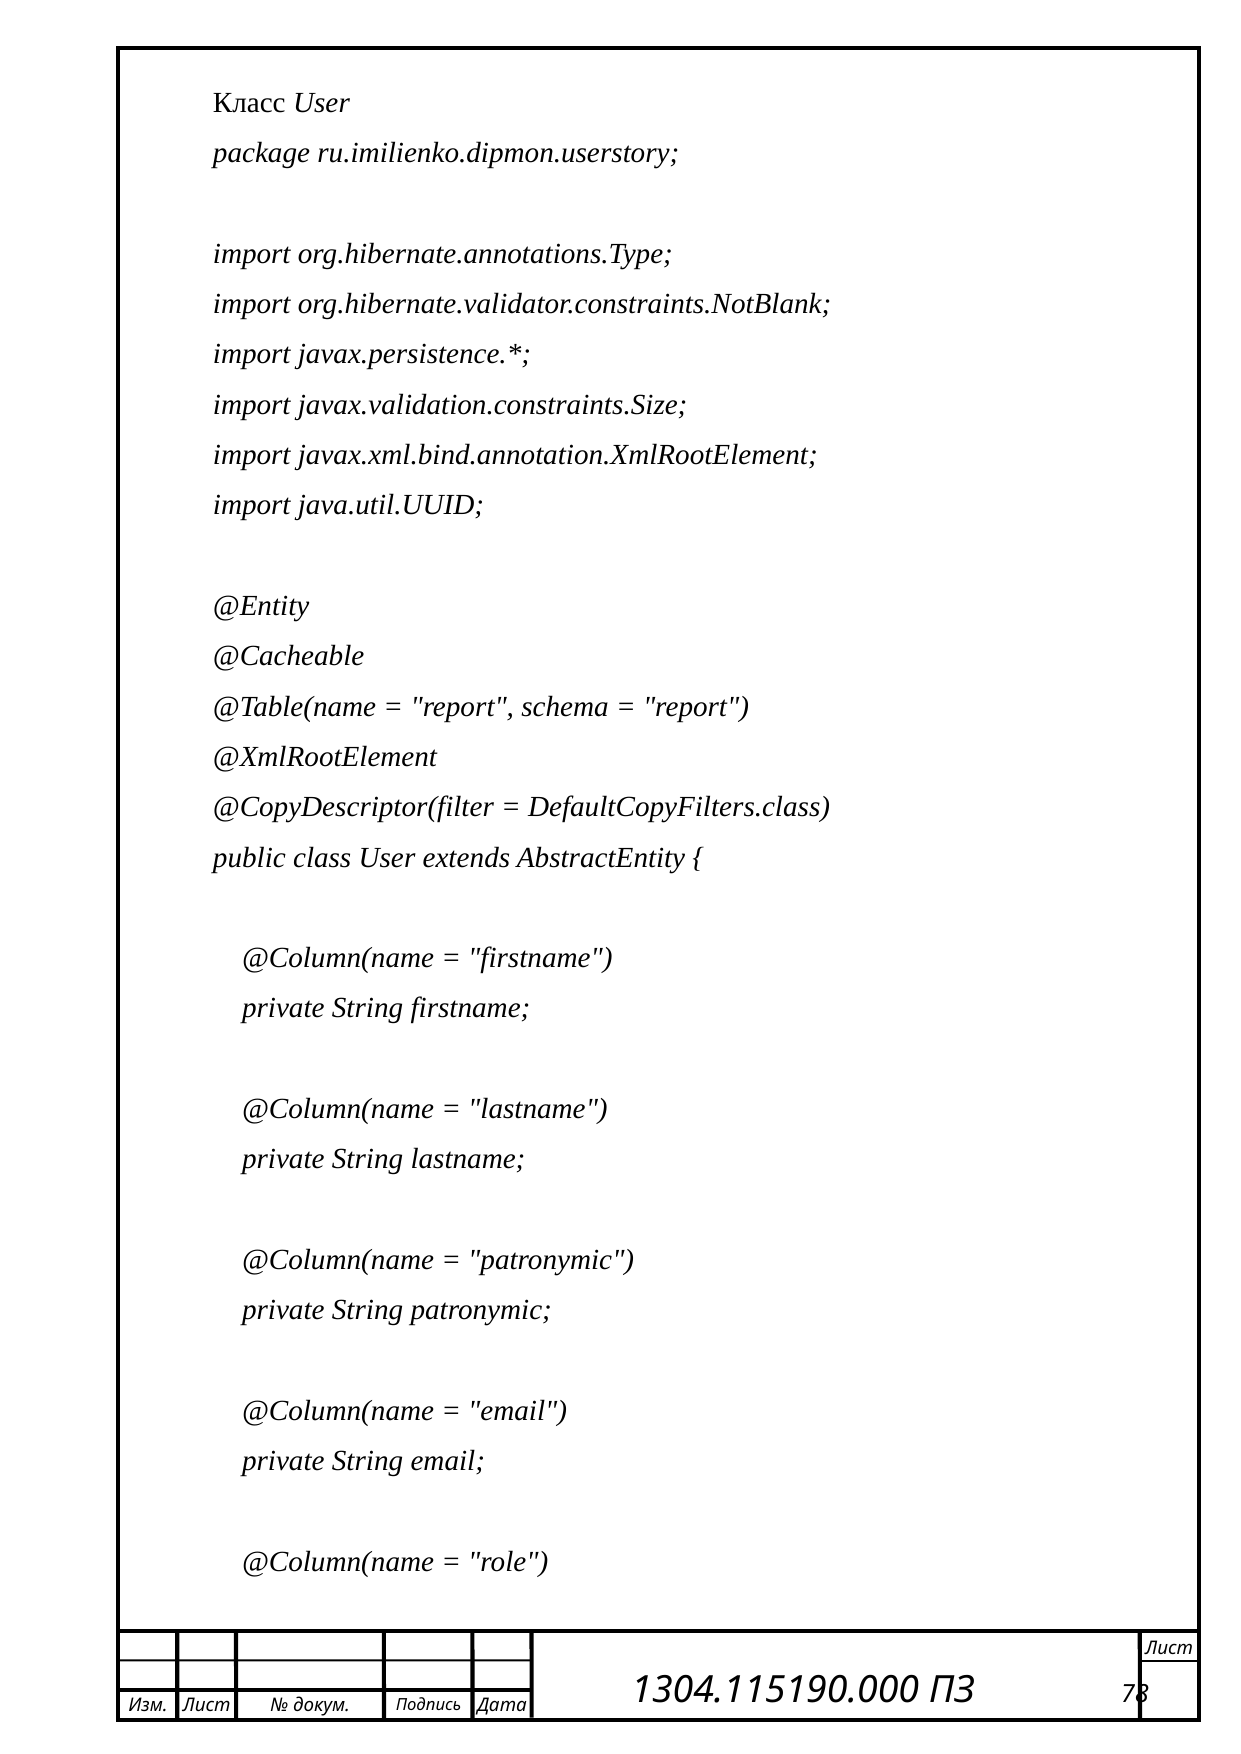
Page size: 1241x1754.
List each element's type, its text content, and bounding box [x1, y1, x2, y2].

text import org.hibernate.annotations.Type; [136, 236, 1181, 269]
text private String lastname; [136, 1142, 1181, 1175]
text @Table(name = "report", schema = "report") [136, 689, 1181, 722]
text import javax.xml.bind.annotation.XmlRootElement; [136, 437, 1181, 471]
text Класс User [136, 85, 1181, 118]
text @Column(name = "lastname") [136, 1091, 1181, 1125]
text package ru.imilienko.dipmon.userstory; [136, 135, 1181, 169]
text @Entity [136, 588, 1181, 622]
text private String patronymic; [136, 1292, 1181, 1326]
text import javax.persistence.*; [136, 337, 1181, 370]
text import org.hibernate.validator.constraints.NotBlank; [136, 286, 1181, 320]
text @XmlRootElement [136, 739, 1181, 773]
text @Column(name = "role") [136, 1544, 1181, 1578]
text @Cacheable [136, 638, 1181, 672]
text private String email; [136, 1443, 1181, 1477]
text import java.util.UUID; [136, 487, 1181, 521]
text private String firstname; [136, 991, 1181, 1024]
text @CopyDescriptor(filter = DefaultCopyFilters.class) [136, 789, 1181, 823]
text import javax.validation.constraints.Size; [136, 387, 1181, 420]
text public class User extends AbstractEntity { [136, 840, 1181, 873]
text @Column(name = "patronymic") [136, 1242, 1181, 1276]
text @Column(name = "firstname") [136, 940, 1181, 974]
text @Column(name = "email") [136, 1393, 1181, 1427]
